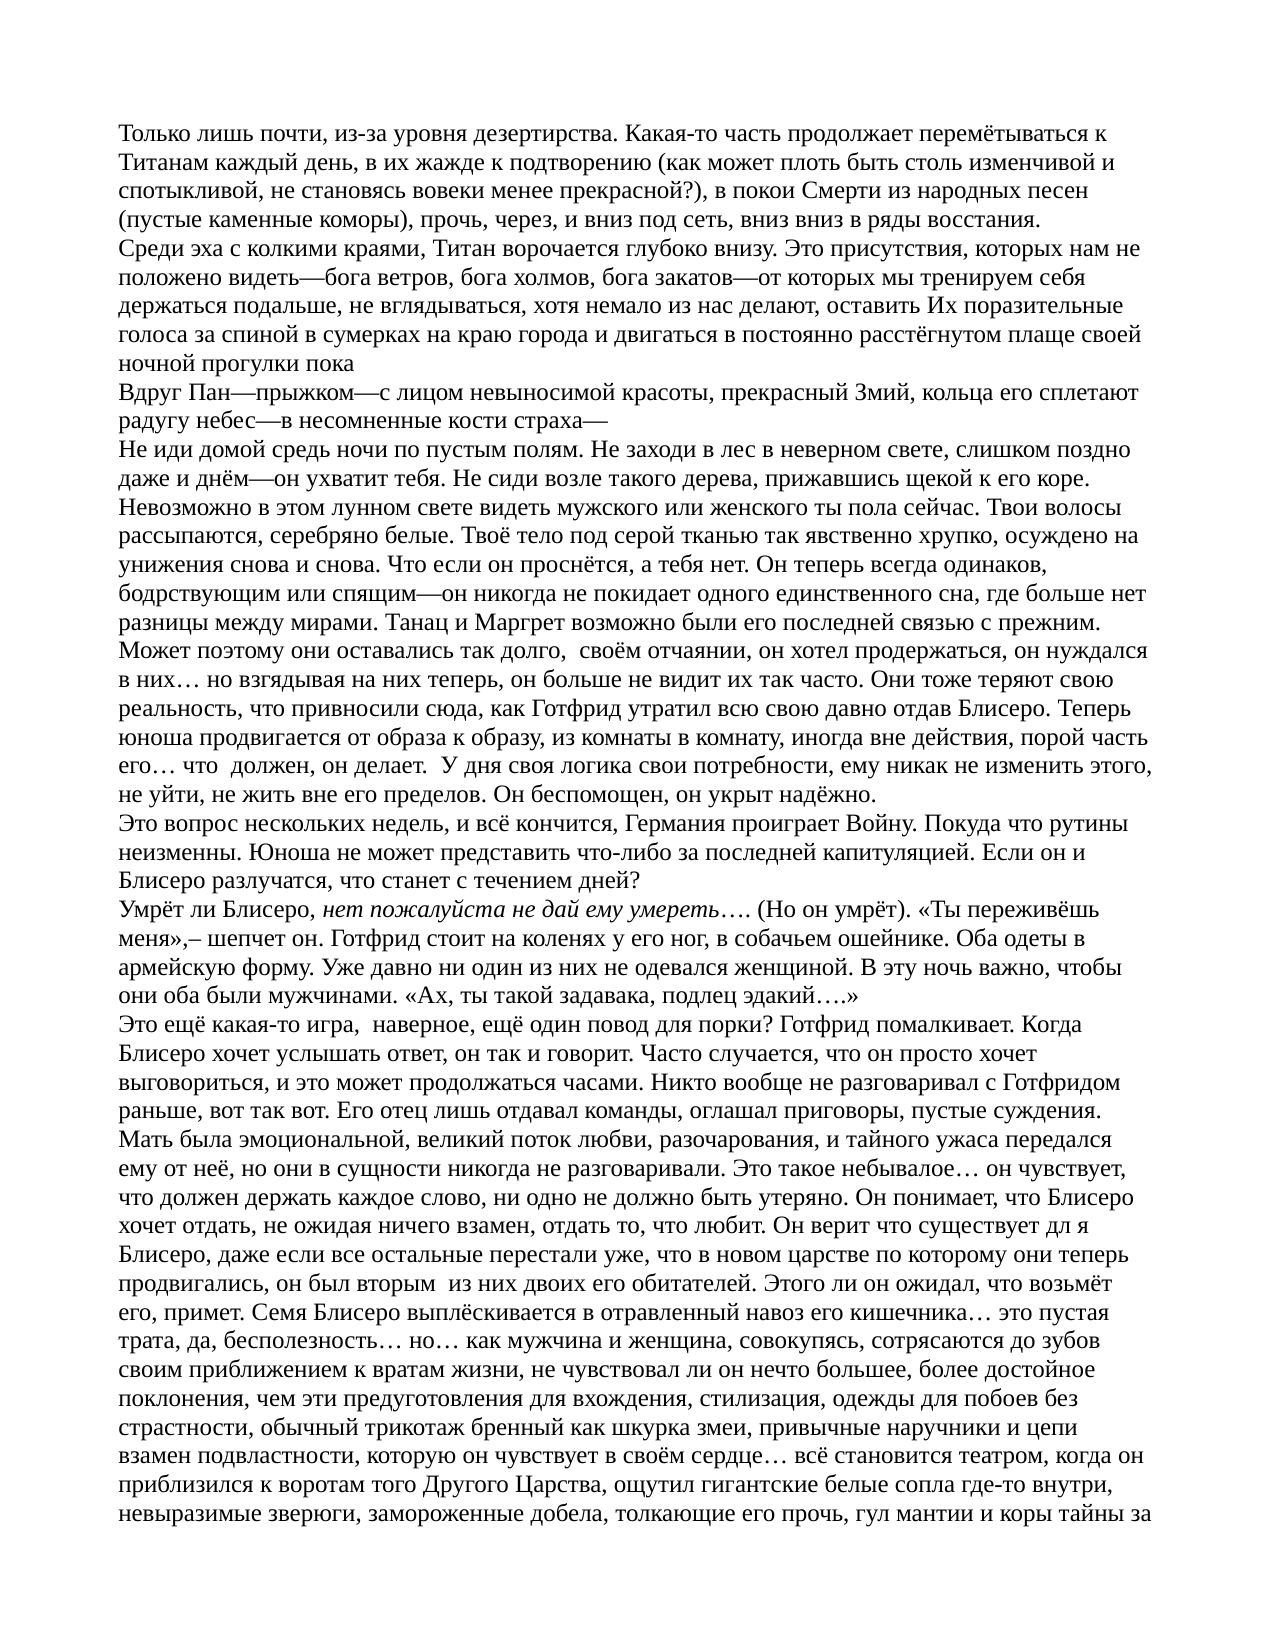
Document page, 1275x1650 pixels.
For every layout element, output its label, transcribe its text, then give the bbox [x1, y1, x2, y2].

text Не иди домой средь ночи по пустым полям. Не заходи в лес в неверном свете, слишком поздно даже и днём—он ухватит тебя. Не сиди возле такого дерева, прижавшись щекой к его коре. Невозможно в этом лунном свете видеть мужского или женского ты пола сейчас. Твои волосы рассыпаются, серебряно белые. Твоё тело под серой тканью так явственно хрупко, осуждено на унижения снова и снова. Что если он проснётся, а тебя нет. Он теперь всегда одинаков, бодрствующим или спящим—он никогда не покидает одного единственного сна, где больше нет разницы между мирами. Танац и Маргрет возможно были его последней связью с прежним. Может поэтому они оставались так долго, своём отчаянии, он хотел продержаться, он нуждался в них… но взгядывая на них теперь, он больше не видит их так часто. Они тоже теряют свою реальность, что привносили сюда, как Готфрид утратил всю свою давно отдав Блисеро. Теперь юноша продвигается от образа к образу, из комнаты в комнату, иногда вне действия, порой часть его… что должен, он делает. У дня своя логика свои потребности, ему никак не изменить этого, не уйти, не жить вне его пределов. Он беспомощен, он укрыт надёжно. [118, 434, 1157, 808]
text Это ещё какая-то игра, наверное, ещё один повод для порки? Готфрид помалкивает. Когда Блисеро хочет услышать ответ, он так и говорит. Часто случается, что он просто хочет выговориться, и это может продолжаться часами. Никто вообще не разговаривал с Готфридом раньше, вот так вот. Его отец лишь отдавал команды, оглашал приговоры, пустые суждения. Мать была эмоциональной, великий поток любви, разочарования, и тайного ужаса передался ему от неё, но они в сущности никогда не разговаривали. Это такое небывалое… он чувствует, что должен держать каждое слово, ни одно не должно быть утеряно. Он понимает, что Блисеро хочет отдать, не ожидая ничего взамен, отдать то, что любит. Он верит что существует дл я Блисеро, даже если все остальные перестали уже, что в новом царстве по которому они теперь продвигались, он был вторым из них двоих его обитателей. Этого ли он ожидал, что возьмёт его, примет. Семя Блисеро выплёскивается в отравленный навоз его кишечника… это пустая трата, да, бесполезность… но… как мужчина и женщина, совокупясь, сотрясаются до зубов своим приближением к вратам жизни, не чувствовал ли он нечто большее, более достойное поклонения, чем эти предуготовления для вхождения, стилизация, одежды для побоев без страстности, обычный трикотаж бренный как шкурка змеи, привычные наручники и цепи взамен подвластности, которую он чувствует в своём сердце… всё становится театром, когда он приблизился к воротам того Другого Царства, ощутил гигантские белые сопла где-то внутри, невыразимые зверюги, замороженные добела, толкающие его прочь, гул мантии и коры тайны за [118, 1009, 1157, 1527]
text Только лишь почти, из-за уровня дезертирства. Какая-то часть продолжает перемётываться к Титанам каждый день, в их жажде к подтворению (как может плоть быть столь изменчивой и спотыкливой, не становясь вовеки менее прекрасной?), в покои Смерти из народных песен (пустые каменные коморы), прочь, через, и вниз под сеть, вниз вниз в ряды восстания. [118, 118, 1157, 233]
text Умрёт ли Блисеро, нет пожалуйста не дай ему умереть…. (Но он умрёт). «Ты переживёшь меня»,– шепчет он. Готфрид стоит на коленях у его ног, в собачьем ошейнике. Оба одеты в армейскую форму. Уже давно ни один из них не одевался женщиной. В эту ночь важно, чтобы они оба были мужчинами. «Ах, ты такой задавака, подлец эдакий….» [118, 894, 1157, 1009]
text Среди эха с колкими краями, Титан ворочается глубоко внизу. Это присутствия, которых нам не положено видеть—бога ветров, бога холмов, бога закатов—от которых мы тренируем себя держаться подальше, не вглядываться, хотя немало из нас делают, оставить Их поразительные голоса за спиной в сумерках на краю города и двигаться в постоянно расстёгнутом плаще своей ночной прогулки пока [118, 233, 1157, 377]
text Это вопрос нескольких недель, и всё кончится, Германия проиграет Войну. Покуда что рутины неизменны. Юноша не может представить что-либо за последней капитуляцией. Если он и Блисеро разлучатся, что станет с течением дней? [118, 808, 1157, 894]
text Вдруг Пан—прыжком—с лицом невыносимой красоты, прекрасный Змий, кольца его сплетают радугу небес—в несомненные кости страха— [118, 377, 1157, 434]
